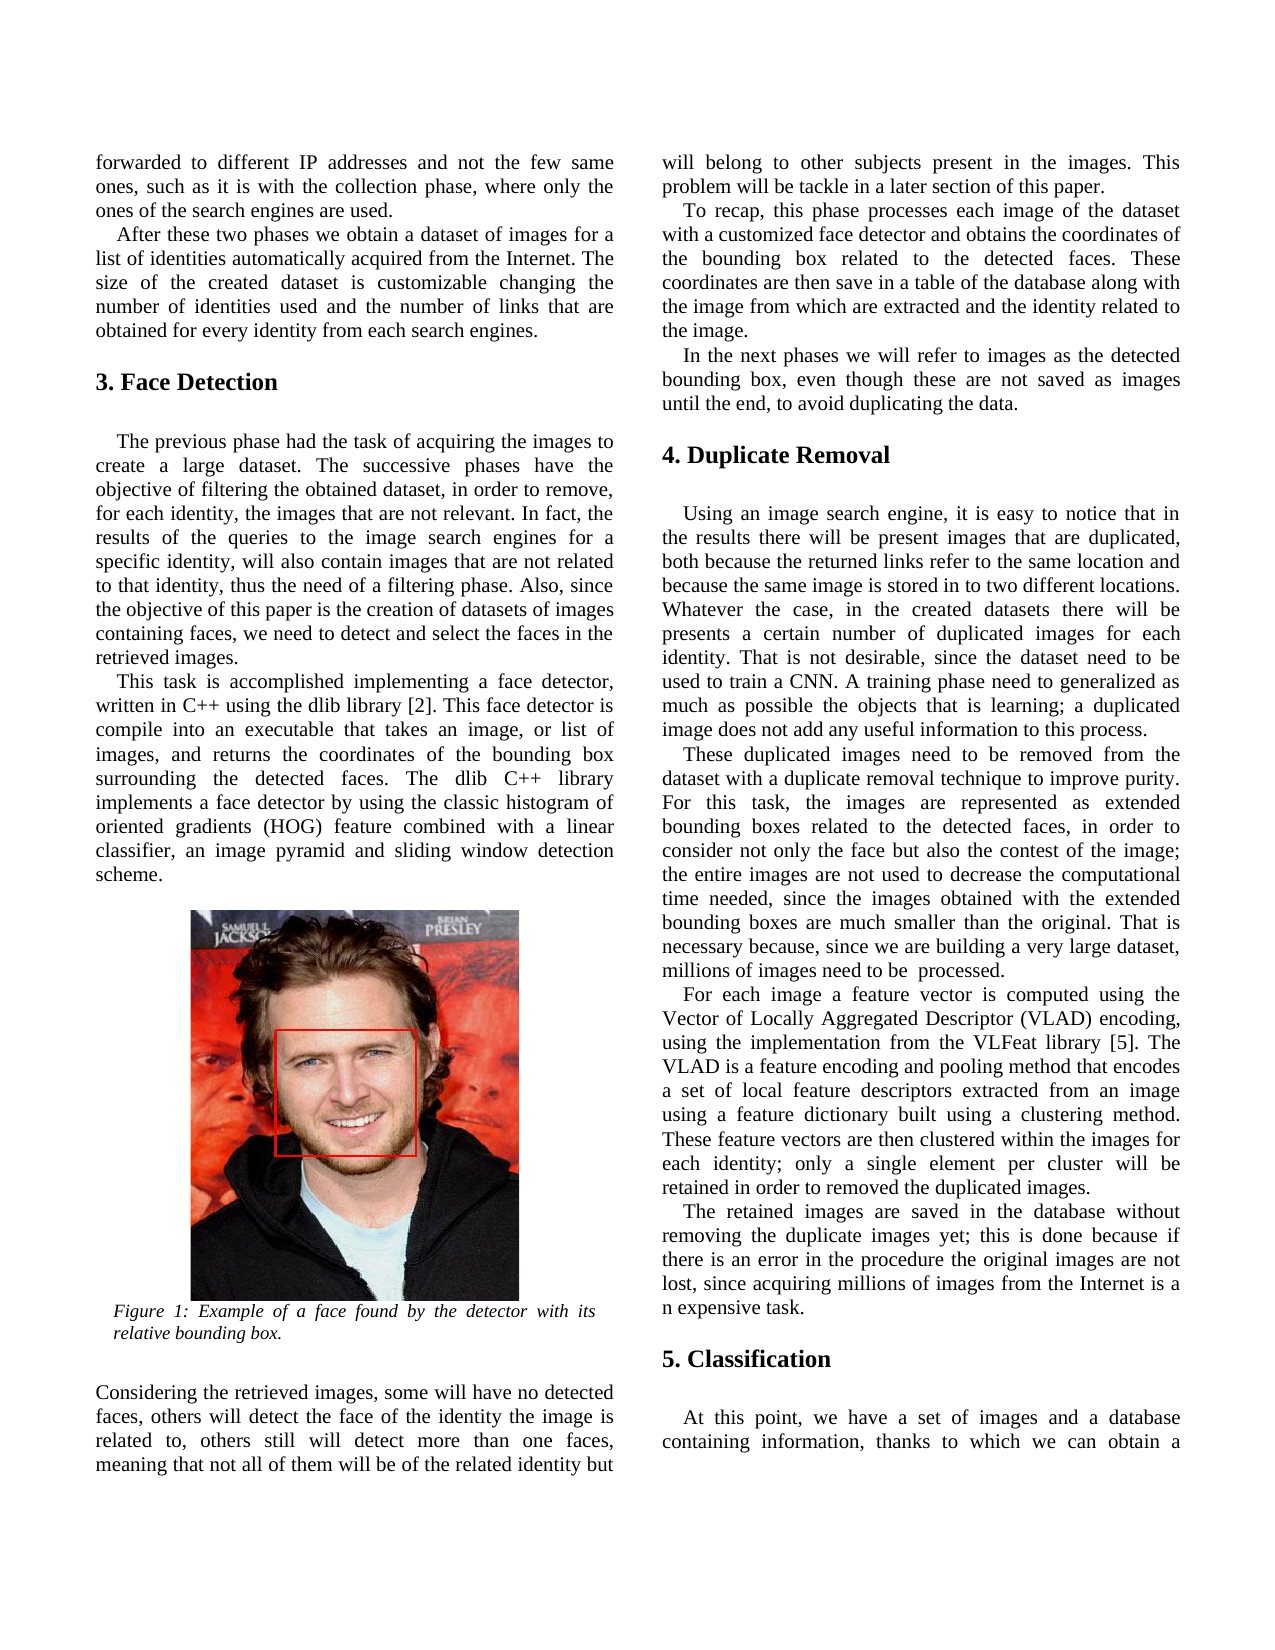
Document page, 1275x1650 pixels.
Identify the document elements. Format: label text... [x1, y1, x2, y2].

text To recap, this phase processes each image of the dataset with a customized face detector and obtains the coordinates of the bounding box related to the detected faces. These coordinates are then save in a table of the database along with the image from which are extracted and the identity related to the image. [662, 198, 1181, 342]
text This task is accomplished implementing a face detector, written in C++ using the dlib library [2]. This face detector is compile into an executable that takes an image, or list of images, and returns the coordinates of the bounding box surrounding the detected faces. The dlib C++ library implements a face detector by using the classic histogram of oriented gradients (HOG) feature combined with a linear classifier, an image pyramid and sliding window detection scheme. [95, 669, 614, 886]
subtitle Duplicate Removal [662, 440, 1181, 468]
text Figure 1: Example of a face found by the detector with its relative bounding box. [113, 1301, 597, 1343]
text forwarded to different IP addresses and not the few same ones, such as it is with the collection phase, where only the ones of the search engines are used. [95, 150, 614, 222]
subtitle Face Detection [95, 367, 614, 396]
text These duplicated images need to be removed from the dataset with a duplicate removal technique to improve purity. For this task, the images are represented as extended bounding boxes related to the detected faces, in order to consider not only the face but also the contest of the image; the entire images are not used to decrease the computational time needed, since the images obtained with the extended bounding boxes are much smaller than the original. That is necessary because, since we are building a very large dataset, millions of images need to be processed. [662, 741, 1181, 982]
text After these two phases we obtain a dataset of images for a list of identities automatically acquired from the Internet. The size of the created dataset is customizable changing the number of identities used and the number of links that are obtained for every identity from each search engines. [95, 222, 614, 342]
text For each image a feature vector is computed using the Vector of Locally Aggregated Descriptor (VLAD) encoding, using the implementation from the VLFeat library [5]. The VLAD is a feature encoding and pooling method that encodes a set of local feature descriptors extracted from an image using a feature dictionary built using a clustering method. These feature vectors are then clustered within the images for each identity; only a single element per cluster will be retained in order to removed the duplicated images. [662, 982, 1181, 1199]
subtitle Classification [662, 1344, 1181, 1373]
text The previous phase had the task of acquiring the images to create a large dataset. The successive phases have the objective of filtering the obtained dataset, in order to remove, for each identity, the images that are not relevant. In fact, the results of the queries to the image search engines for a specific identity, will also contain images that are not related to that identity, thus the need of a filtering phase. Also, since the objective of this paper is the creation of datasets of images containing faces, we need to detect and select the faces in the retrieved images. [95, 429, 614, 669]
text Using an image search engine, it is easy to notice that in the results there will be present images that are duplicated, both because the returned links refer to the same location and because the same image is stored in to two different locations. Whatever the case, in the created datasets there will be presents a certain number of duplicated images for each identity. That is not desirable, since the dataset need to be used to train a CNN. A training phase need to generalized as much as possible the objects that is learning; a duplicated image does not add any useful information to this process. [662, 501, 1181, 741]
text The retained images are saved in the database without removing the duplicate images yet; this is done because if there is an error in the procedure the original images are not lost, since acquiring millions of images from the Internet is a n expensive task. [662, 1199, 1181, 1319]
text Considering the retrieved images, some will have no detected faces, others will detect the face of the identity the image is related to, others still will detect more than one faces, meaning that not all of them will be of the related identity but [95, 1379, 614, 1476]
text In the next phases we will refer to images as the detected bounding box, even though these are not saved as images until the end, to avoid duplicating the data. [662, 342, 1181, 415]
picture [190, 910, 520, 1301]
text At this point, we have a set of images and a database containing information, thanks to which we can obtain a [662, 1405, 1181, 1453]
text will belong to other subjects present in the images. This problem will be tackle in a later section of this paper. [662, 150, 1181, 198]
